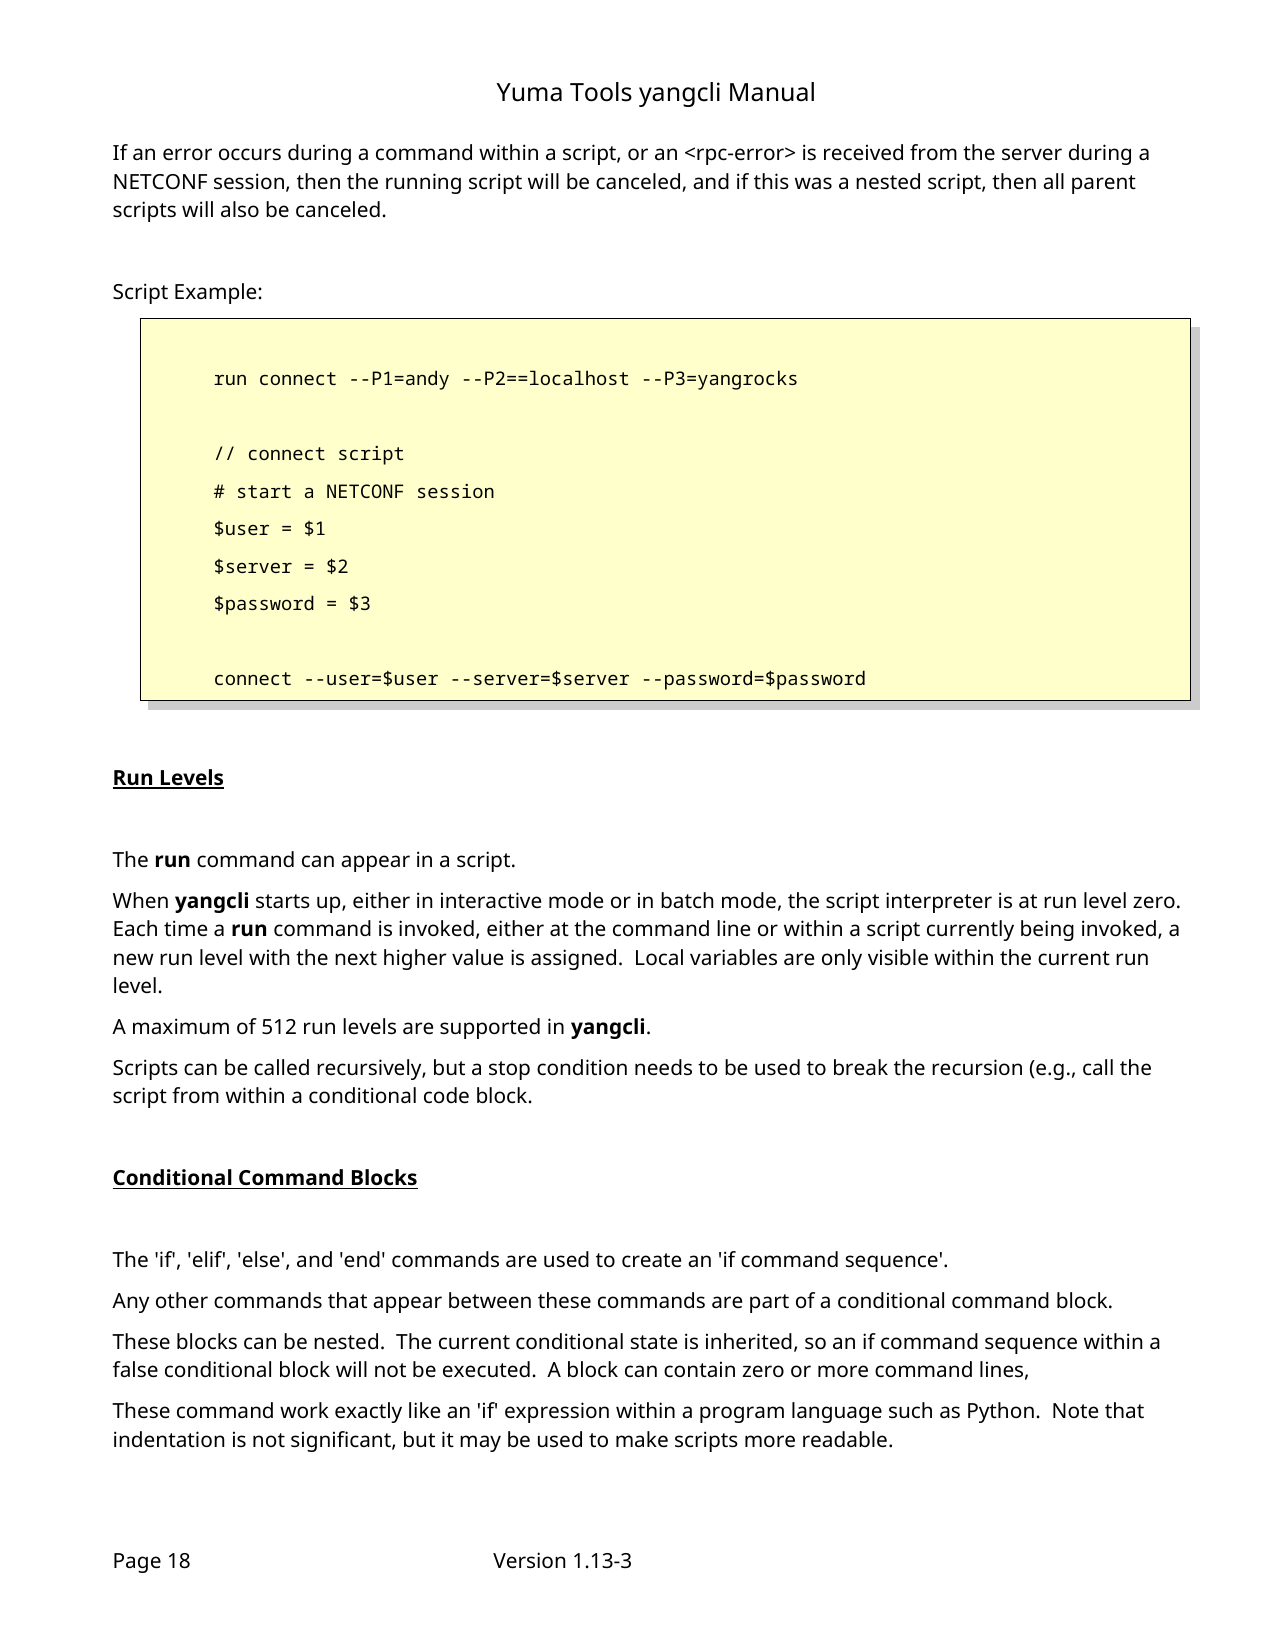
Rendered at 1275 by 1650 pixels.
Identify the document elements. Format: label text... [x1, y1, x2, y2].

text A maximum of 512 run levels are supported in yangcli. [112, 1012, 1200, 1041]
text The run command can appear in a script. [112, 845, 1200, 873]
text $user = $1 [141, 506, 1190, 541]
text Run Levels [112, 763, 1200, 792]
text These blocks can be nested. The current conditional state is inherited, so an if command sequence within a false conditional block will not be executed. A block can contain zero or more command lines, [112, 1327, 1200, 1384]
text The 'if', 'elif', 'else', and 'end' commands are used to create an 'if command sequence'. [112, 1245, 1200, 1274]
text # start a NETCONF session [141, 468, 1190, 504]
text run connect --P1=andy --P2==localhost --P3=yangrocks [141, 356, 1190, 391]
text Script Example: [112, 277, 1200, 306]
text Any other commands that appear between these commands are part of a conditional command block. [112, 1286, 1200, 1315]
text // connect script [141, 431, 1190, 466]
text $server = $2 [141, 543, 1190, 579]
text $password = $3 [141, 581, 1190, 616]
text Scripts can be called recursively, but a stop condition needs to be used to break the recursion (e.g., call the script from within a conditional code block. [112, 1053, 1200, 1110]
text When yangcli starts up, either in interactive mode or in batch mode, the script interpreter is at run level zero. Each time a run command is invoked, either at the command line or within a script currently being invoked, a new run level with the next higher value is assigned. Local variables are only visible within the current run level. [112, 886, 1200, 1000]
text If an error occurs during a command within a script, or an <rpc-error> is received from the server during a NETCONF session, then the running script will be canceled, and if this was a nested script, then all parent scripts will also be canceled. [112, 138, 1200, 224]
text connect --user=$user --server=$server --password=$password [141, 656, 1190, 700]
text These command work exactly like an 'if' expression within a program language such as Python. Note that indentation is not significant, but it may be used to make scripts more readable. [112, 1397, 1200, 1453]
text Conditional Command Blocks [112, 1163, 1200, 1192]
